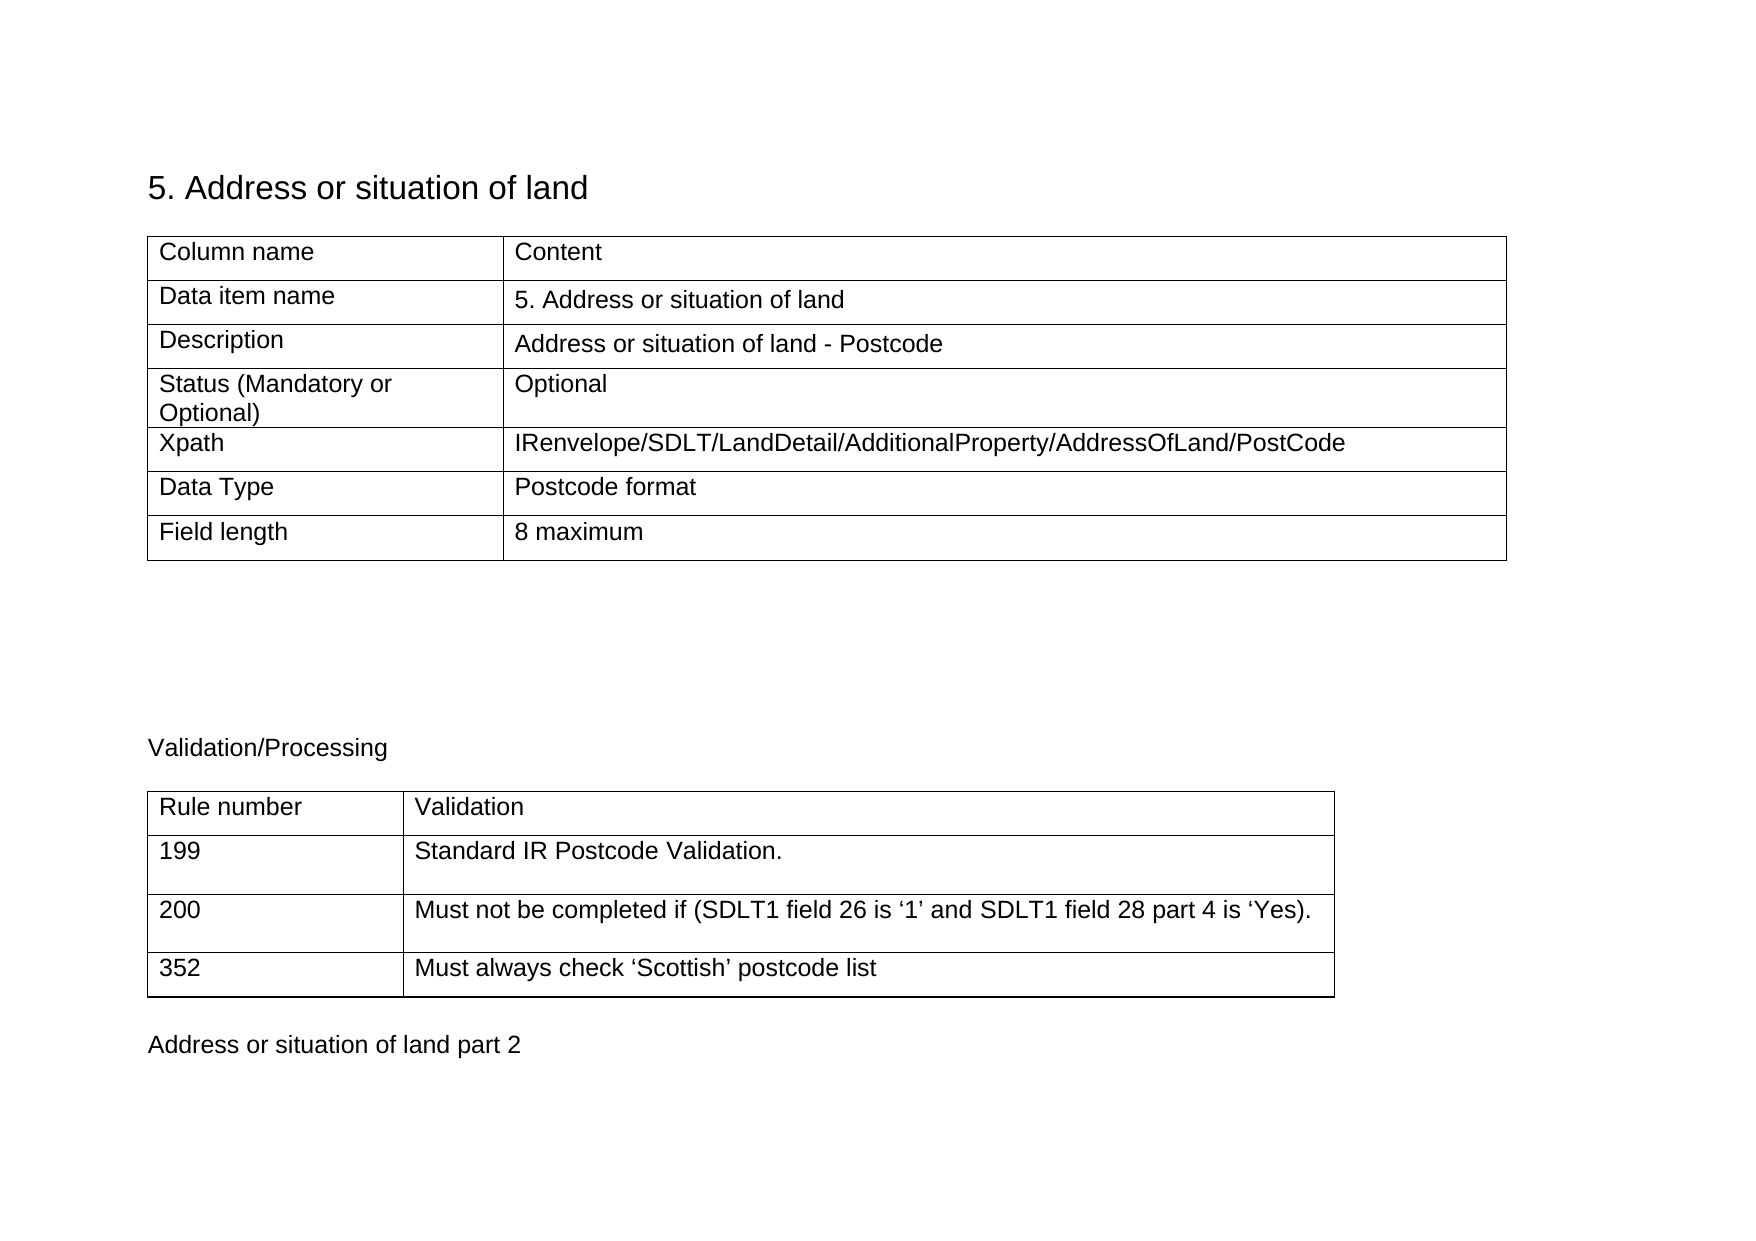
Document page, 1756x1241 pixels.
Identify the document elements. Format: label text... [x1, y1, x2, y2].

table_header Column name [148, 237, 503, 280]
table_cell 5. Address or situation of land [504, 281, 1506, 324]
table_cell Status (Mandatory or Optional) [148, 369, 503, 427]
table_cell Optional [504, 369, 1506, 427]
table_cell 199 [148, 836, 403, 893]
table_cell 352 [148, 953, 403, 996]
table_cell Standard IR Postcode Validation. [404, 836, 1334, 893]
table_cell Xpath [148, 428, 503, 471]
table_header Rule number [148, 792, 403, 835]
table_cell Address or situation of land - Postcode [504, 325, 1506, 368]
table_cell Field length [148, 516, 503, 560]
subtitle 5. Address or situation of land [148, 168, 1515, 207]
table_cell Must always check ‘Scottish’ postcode list [404, 953, 1334, 996]
table_cell Data Type [148, 472, 503, 515]
table_header Content [504, 237, 1506, 280]
text Validation/Processing [148, 733, 1515, 762]
table_cell Must not be completed if (SDLT1 field 26 is ‘1’ and SDLT1 field 28 part 4 is ‘Yes). [404, 895, 1334, 952]
subtitle Address or situation of land part 2 [148, 1030, 1515, 1059]
table_cell 8 maximum [504, 516, 1506, 560]
table_cell Data item name [148, 281, 503, 324]
table_cell 200 [148, 895, 403, 952]
table_cell IRenvelope/SDLT/LandDetail/AdditionalProperty/AddressOfLand/PostCode [504, 428, 1506, 471]
table_cell Description [148, 325, 503, 368]
table_header Validation [404, 792, 1334, 835]
table_cell Postcode format [504, 472, 1506, 515]
